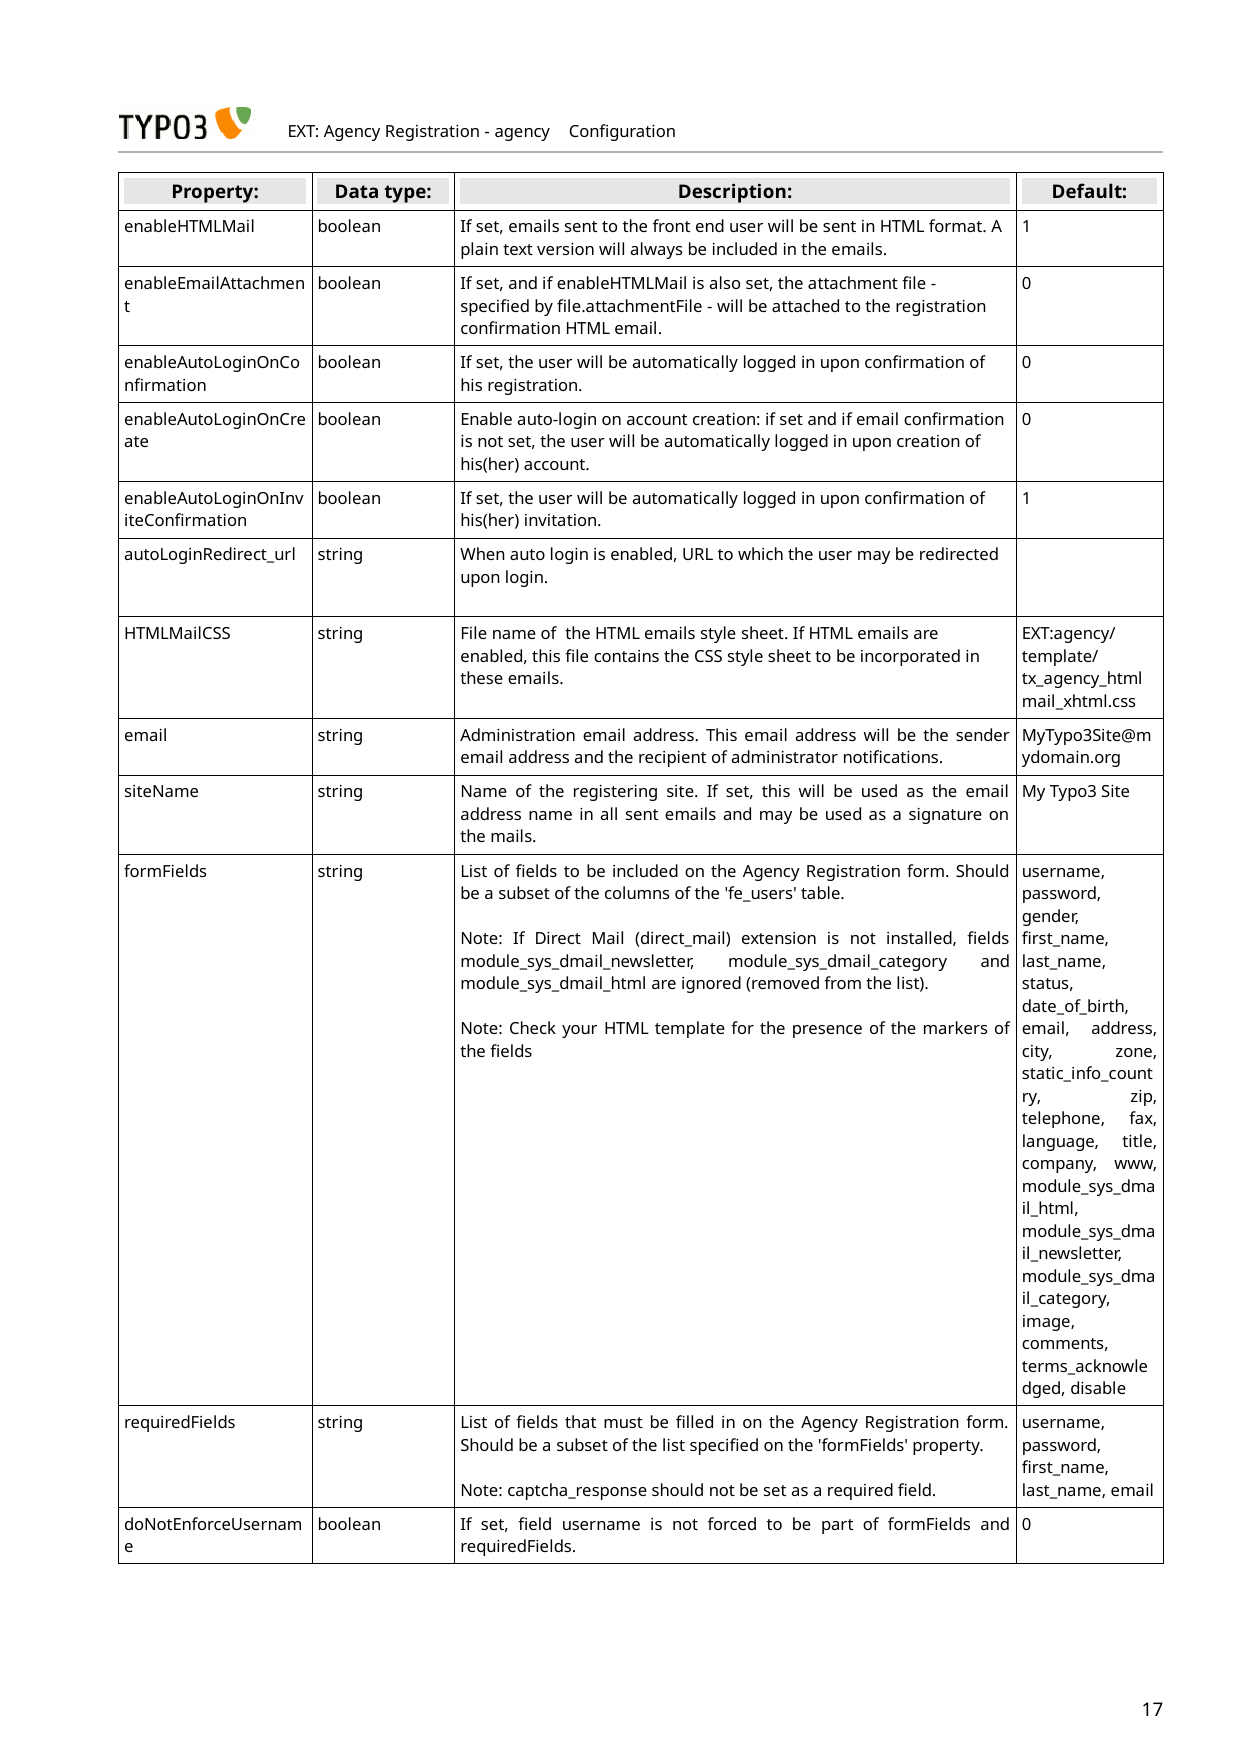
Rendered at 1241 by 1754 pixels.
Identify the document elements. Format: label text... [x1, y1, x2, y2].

table_cell string [313, 617, 454, 718]
table_cell string [313, 719, 454, 774]
table_cell doNotEnforceUsername [119, 1508, 312, 1563]
table_cell EXT:agency/template/tx_agency_htmlmail_xhtml.css [1017, 617, 1163, 718]
table_cell If set, field username is not forced to be part of formFields and requiredFields. [455, 1508, 1016, 1563]
table_cell boolean [313, 211, 454, 266]
table_header Property: [119, 173, 312, 209]
table_cell enableAutoLoginOnInviteConfirmation [119, 482, 312, 537]
table_cell boolean [313, 1508, 454, 1563]
table_cell siteName [119, 776, 312, 854]
table_cell 0 [1017, 403, 1163, 481]
table_cell username, password, first_name, last_name, email [1017, 1406, 1163, 1507]
table_cell File name of the HTML emails style sheet. If HTML emails are enabled, this file contains the CSS style sheet to be incorporated in these emails. [455, 617, 1016, 718]
table_cell List of fields that must be filled in on the Agency Registration form. Should be a subset of the list specified on the 'formFields' property. Note: captcha_response should not be set as a required field. [455, 1406, 1016, 1507]
table_cell 0 [1017, 1508, 1163, 1563]
table_header Data type: [313, 173, 454, 209]
table_cell enableHTMLMail [119, 211, 312, 266]
table_cell string [313, 776, 454, 854]
table_cell formFields [119, 855, 312, 1405]
table_cell enableEmailAttachment [119, 267, 312, 345]
table_cell HTMLMailCSS [119, 617, 312, 718]
table_cell [1017, 539, 1163, 616]
table_cell 1 [1017, 211, 1163, 266]
table_header Default: [1017, 173, 1163, 209]
table_cell If set, the user will be automatically logged in upon confirmation of his registration. [455, 346, 1016, 402]
table_header Description: [455, 173, 1016, 209]
table_cell boolean [313, 482, 454, 537]
table_cell Administration email address. This email address will be the sender email address and the recipient of administrator notifications. [455, 719, 1016, 774]
table_cell My Typo3 Site [1017, 776, 1163, 854]
table_cell email [119, 719, 312, 774]
table_cell enableAutoLoginOnConfirmation [119, 346, 312, 402]
table_cell When auto login is enabled, URL to which the user may be redirected upon login. [455, 539, 1016, 616]
table_cell If set, the user will be automatically logged in upon confirmation of his(her) invitation. [455, 482, 1016, 537]
table_cell 1 [1017, 482, 1163, 537]
table_cell MyTypo3Site@mydomain.org [1017, 719, 1163, 774]
table_cell enableAutoLoginOnCreate [119, 403, 312, 481]
picture [118, 106, 254, 139]
table_cell Name of the registering site. If set, this will be used as the email address name in all sent emails and may be used as a signature on the mails. [455, 776, 1016, 854]
table_cell 0 [1017, 267, 1163, 345]
table_cell requiredFields [119, 1406, 312, 1507]
table_cell username, password, gender, first_name, last_name, status, date_of_birth, email, address, city, zone, static_info_country, zip, telephone, fax, language, title, company, www, module_sys_dmail_html, module_sys_dmail_newsletter, module_sys_dmail_category, image, comments, terms_acknowledged, disable [1017, 855, 1163, 1405]
table_cell string [313, 1406, 454, 1507]
table_cell If set, emails sent to the front end user will be sent in HTML format. A plain text version will always be included in the emails. [455, 211, 1016, 266]
table_cell List of fields to be included on the Agency Registration form. Should be a subset of the columns of the 'fe_users' table. Note: If Direct Mail (direct_mail) extension is not installed, fields module_sys_dmail_newsletter, module_sys_dmail_category and module_sys_dmail_html are ignored (removed from the list). Note: Check your HTML template for the presence of the markers of the fields [455, 855, 1016, 1405]
table_cell If set, and if enableHTMLMail is also set, the attachment file - specified by file.attachmentFile - will be attached to the registration confirmation HTML email. [455, 267, 1016, 345]
table_cell boolean [313, 267, 454, 345]
table_cell 0 [1017, 346, 1163, 402]
table_cell autoLoginRedirect_url [119, 539, 312, 616]
table_cell string [313, 539, 454, 616]
table_cell Enable auto-login on account creation: if set and if email confirmation is not set, the user will be automatically logged in upon creation of his(her) account. [455, 403, 1016, 481]
table_cell boolean [313, 403, 454, 481]
table_cell string [313, 855, 454, 1405]
table_cell boolean [313, 346, 454, 402]
